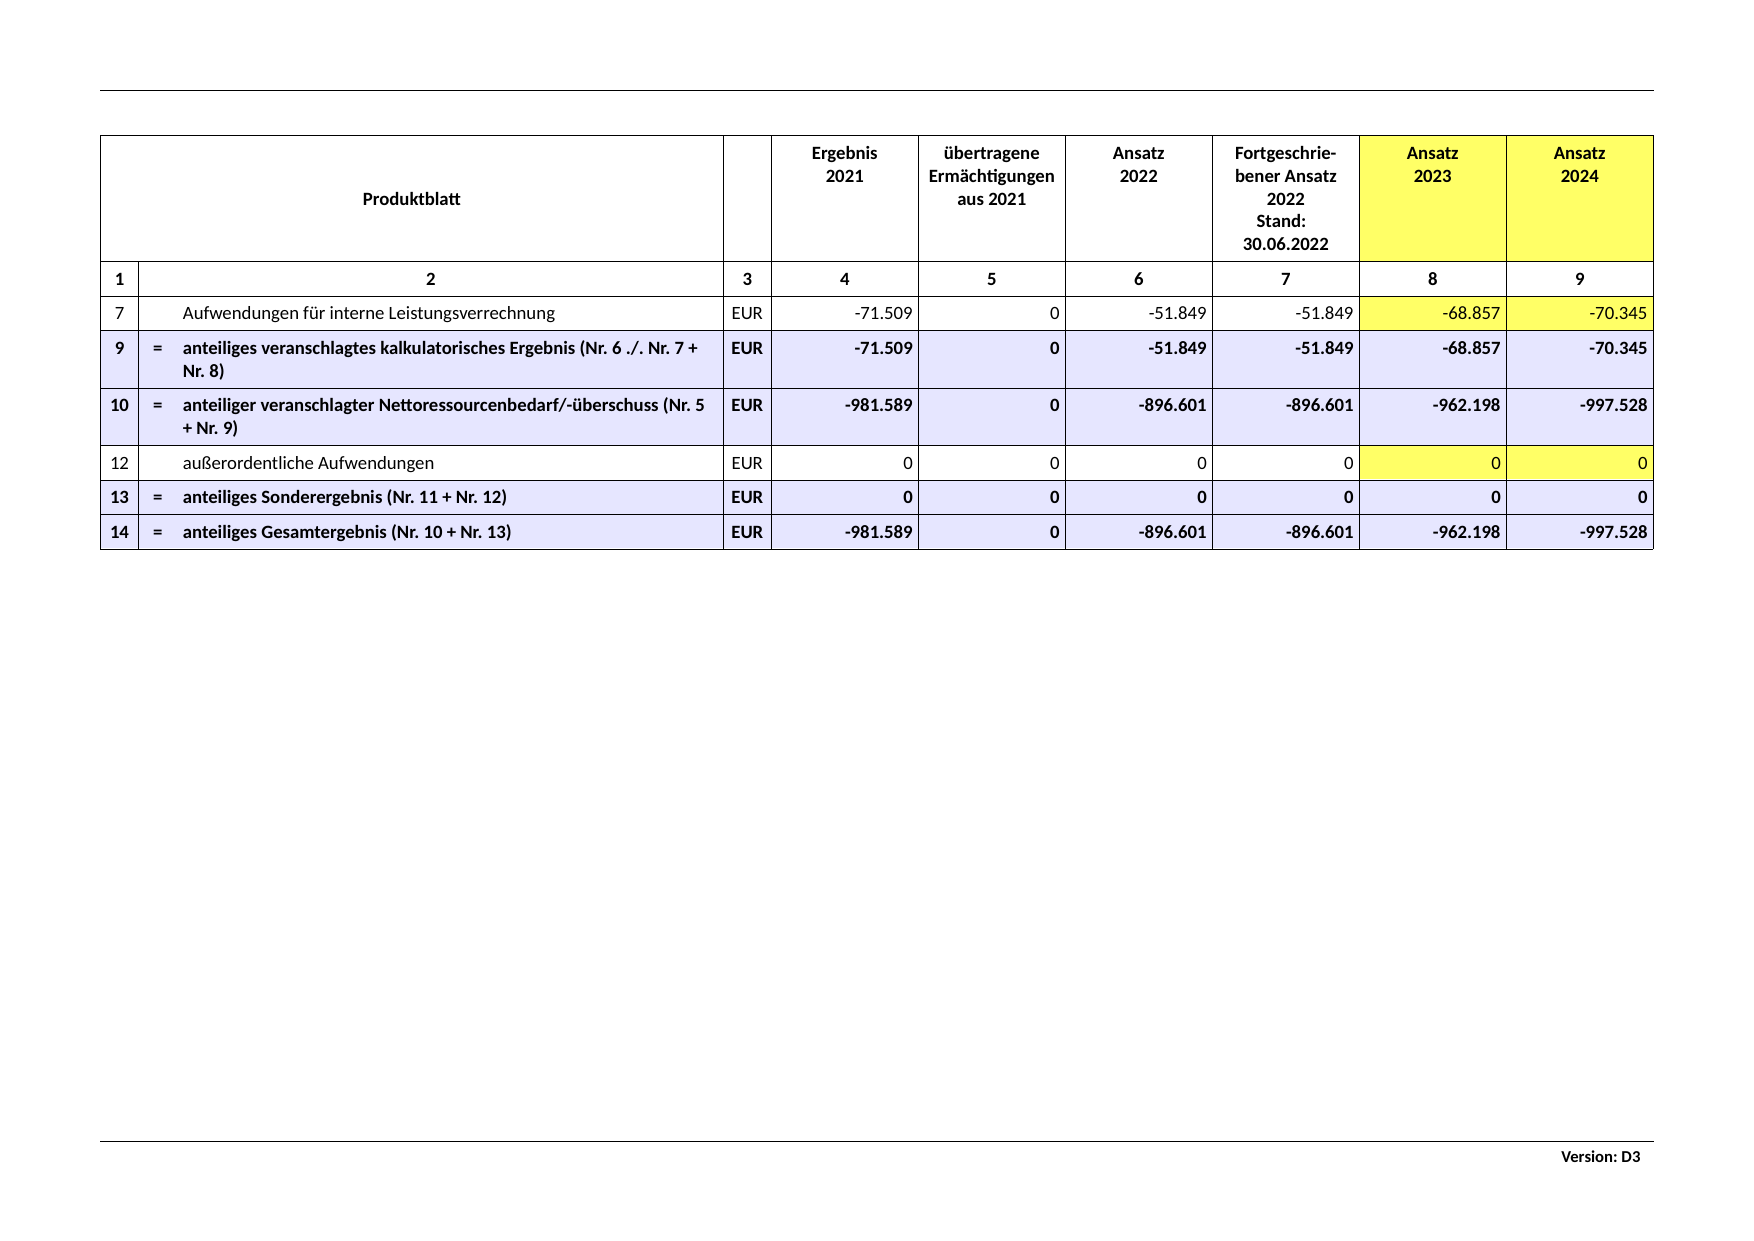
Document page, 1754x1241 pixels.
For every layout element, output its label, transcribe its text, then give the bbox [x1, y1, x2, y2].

table_cell 0 [1066, 481, 1212, 514]
table_cell 14 [101, 515, 138, 548]
table_cell -981.589 [772, 389, 918, 445]
table_cell 1 [101, 262, 138, 296]
table_cell = [139, 481, 177, 514]
table_cell EUR [724, 446, 771, 479]
table_cell -896.601 [1066, 389, 1212, 445]
table_cell -51.849 [1213, 331, 1359, 388]
table_cell 9 [101, 331, 138, 388]
table_cell -896.601 [1213, 389, 1359, 445]
table_cell = [139, 389, 177, 445]
table_header Ansatz 2023 [1360, 136, 1506, 261]
table_cell 0 [1213, 446, 1359, 479]
table_cell anteiliges Gesamtergebnis (Nr. 10 + Nr. 13) [177, 515, 723, 548]
table_cell -896.601 [1066, 515, 1212, 548]
table_cell -896.601 [1213, 515, 1359, 548]
table_cell EUR [724, 331, 771, 388]
table_cell 0 [919, 446, 1065, 479]
table_cell 0 [1066, 446, 1212, 479]
table_header Ansatz 2022 [1066, 136, 1212, 261]
table_cell 6 [1066, 262, 1212, 296]
table_header Ansatz 2024 [1507, 136, 1653, 261]
table_cell = [139, 515, 177, 548]
table_cell 3 [724, 262, 771, 296]
table_cell [139, 297, 177, 330]
table_header Ergebnis 2021 [772, 136, 918, 261]
table_cell EUR [724, 297, 771, 330]
table_cell 7 [1213, 262, 1359, 296]
table_cell 0 [1507, 446, 1653, 479]
table_cell -962.198 [1360, 515, 1506, 548]
table_cell EUR [724, 389, 771, 445]
table_cell anteiliger veranschlagter Nettoressourcenbedarf/-überschuss (Nr. 5 + Nr. 9) [177, 389, 723, 445]
table_cell = [139, 331, 177, 388]
table_cell 0 [919, 515, 1065, 548]
table_cell -70.345 [1507, 331, 1653, 388]
table_cell 0 [919, 331, 1065, 388]
table_cell -70.345 [1507, 297, 1653, 330]
table_cell 0 [1213, 481, 1359, 514]
table_cell -962.198 [1360, 389, 1506, 445]
table_cell [139, 446, 177, 479]
table_cell außerordentliche Aufwendungen [177, 446, 723, 479]
table_cell anteiliges veranschlagtes kalkulatorisches Ergebnis (Nr. 6 ./. Nr. 7 + Nr. 8) [177, 331, 723, 388]
table_header Fortgeschrie-bener Ansatz 2022 Stand: 30.06.2022 [1213, 136, 1359, 261]
table_cell -981.589 [772, 515, 918, 548]
table_cell -71.509 [772, 297, 918, 330]
table_cell -71.509 [772, 331, 918, 388]
table_cell 2 [139, 262, 723, 296]
table_cell 0 [919, 297, 1065, 330]
table_cell 13 [101, 481, 138, 514]
table_cell 0 [772, 446, 918, 479]
table_cell 0 [919, 481, 1065, 514]
table_header übertragene Ermächtigungen aus 2021 [919, 136, 1065, 261]
table_cell 8 [1360, 262, 1506, 296]
table_cell 12 [101, 446, 138, 479]
table_cell EUR [724, 515, 771, 548]
table_cell -997.528 [1507, 515, 1653, 548]
table_header Produktblatt [101, 136, 723, 261]
table_cell -68.857 [1360, 331, 1506, 388]
table_cell anteiliges Sonderergebnis (Nr. 11 + Nr. 12) [177, 481, 723, 514]
table_cell -68.857 [1360, 297, 1506, 330]
table_cell 4 [772, 262, 918, 296]
table_cell 0 [1360, 481, 1506, 514]
table_cell 7 [101, 297, 138, 330]
table_cell 5 [919, 262, 1065, 296]
table_cell Aufwendungen für interne Leistungsverrechnung [177, 297, 723, 330]
table_cell -997.528 [1507, 389, 1653, 445]
table_cell 0 [1360, 446, 1506, 479]
table_cell -51.849 [1066, 297, 1212, 330]
table_cell 0 [1507, 481, 1653, 514]
table_cell 9 [1507, 262, 1653, 296]
table_cell EUR [724, 481, 771, 514]
table_cell -51.849 [1066, 331, 1212, 388]
table_header [724, 136, 771, 261]
table_cell -51.849 [1213, 297, 1359, 330]
table_cell 0 [772, 481, 918, 514]
table_cell 10 [101, 389, 138, 445]
table_cell 0 [919, 389, 1065, 445]
